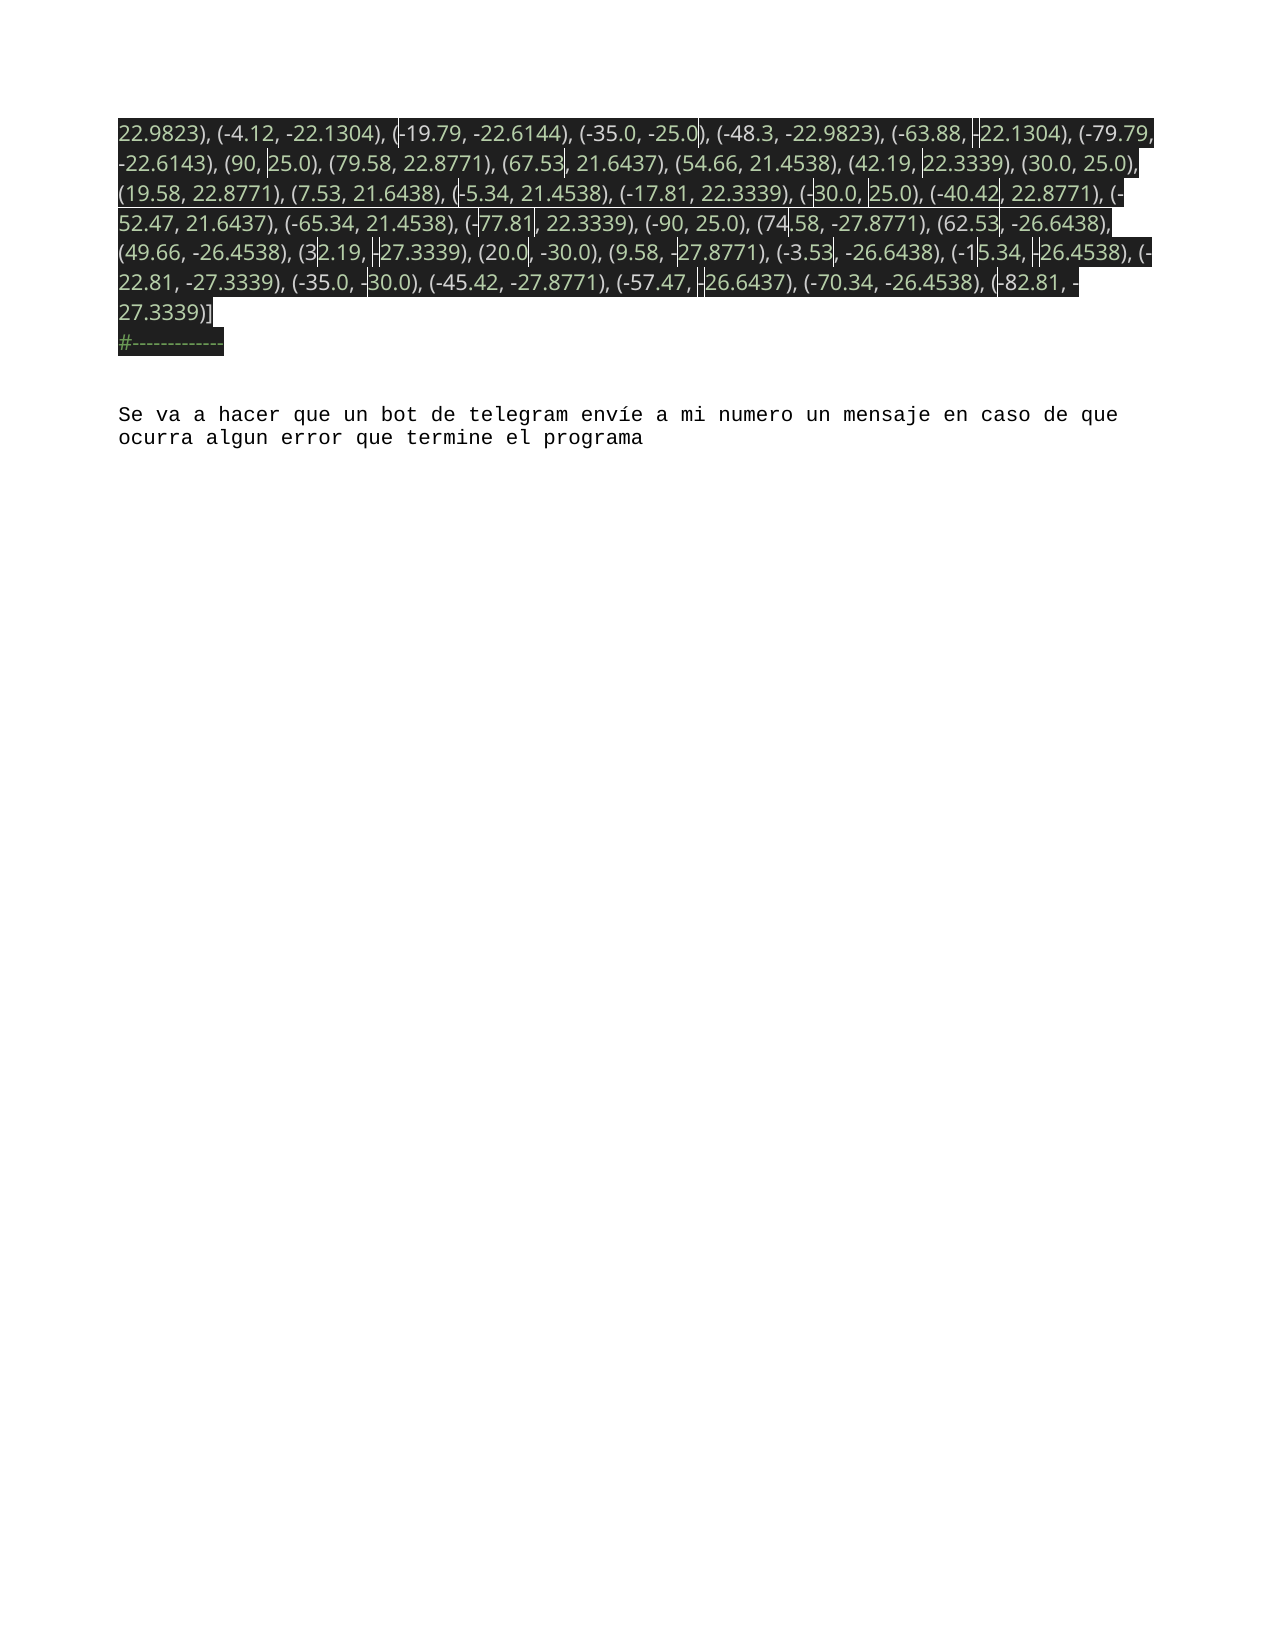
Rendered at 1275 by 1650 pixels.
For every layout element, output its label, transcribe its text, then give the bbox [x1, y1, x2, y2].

text #------------- [118, 327, 1157, 356]
text Se va a hacer que un bot de telegram envíe a mi numero un mensaje en caso de que ocurra algun error que termine el programa [118, 404, 1157, 451]
text -22.9823), (-4.12, -22.1304), (-19.79, -22.6144), (-35.0, -25.0), (-48.3, -22.9823), (-63.88, -22.1304), (-79.79, -22.6143), (90, 25.0), (79.58, 22.8771), (67.53, 21.6437), (54.66, 21.4538), (42.19, 22.3339), (30.0, 25.0), (19.58, 22.8771), (7.53, 21.6438), (-5.34, 21.4538), (-17.81, 22.3339), (-30.0, 25.0), (-40.42, 22.8771), (-52.47, 21.6437), (-65.34, 21.4538), (-77.81, 22.3339), (-90, 25.0), (74.58, -27.8771), (62.53, -26.6438), (49.66, -26.4538), (32.19, -27.3339), (20.0, -30.0), (9.58, -27.8771), (-3.53, -26.6438), (-15.34, -26.4538), (-22.81, -27.3339), (-35.0, -30.0), (-45.42, -27.8771), (-57.47, -26.6437), (-70.34, -26.4538), (-82.81, -27.3339)] [118, 118, 1157, 327]
